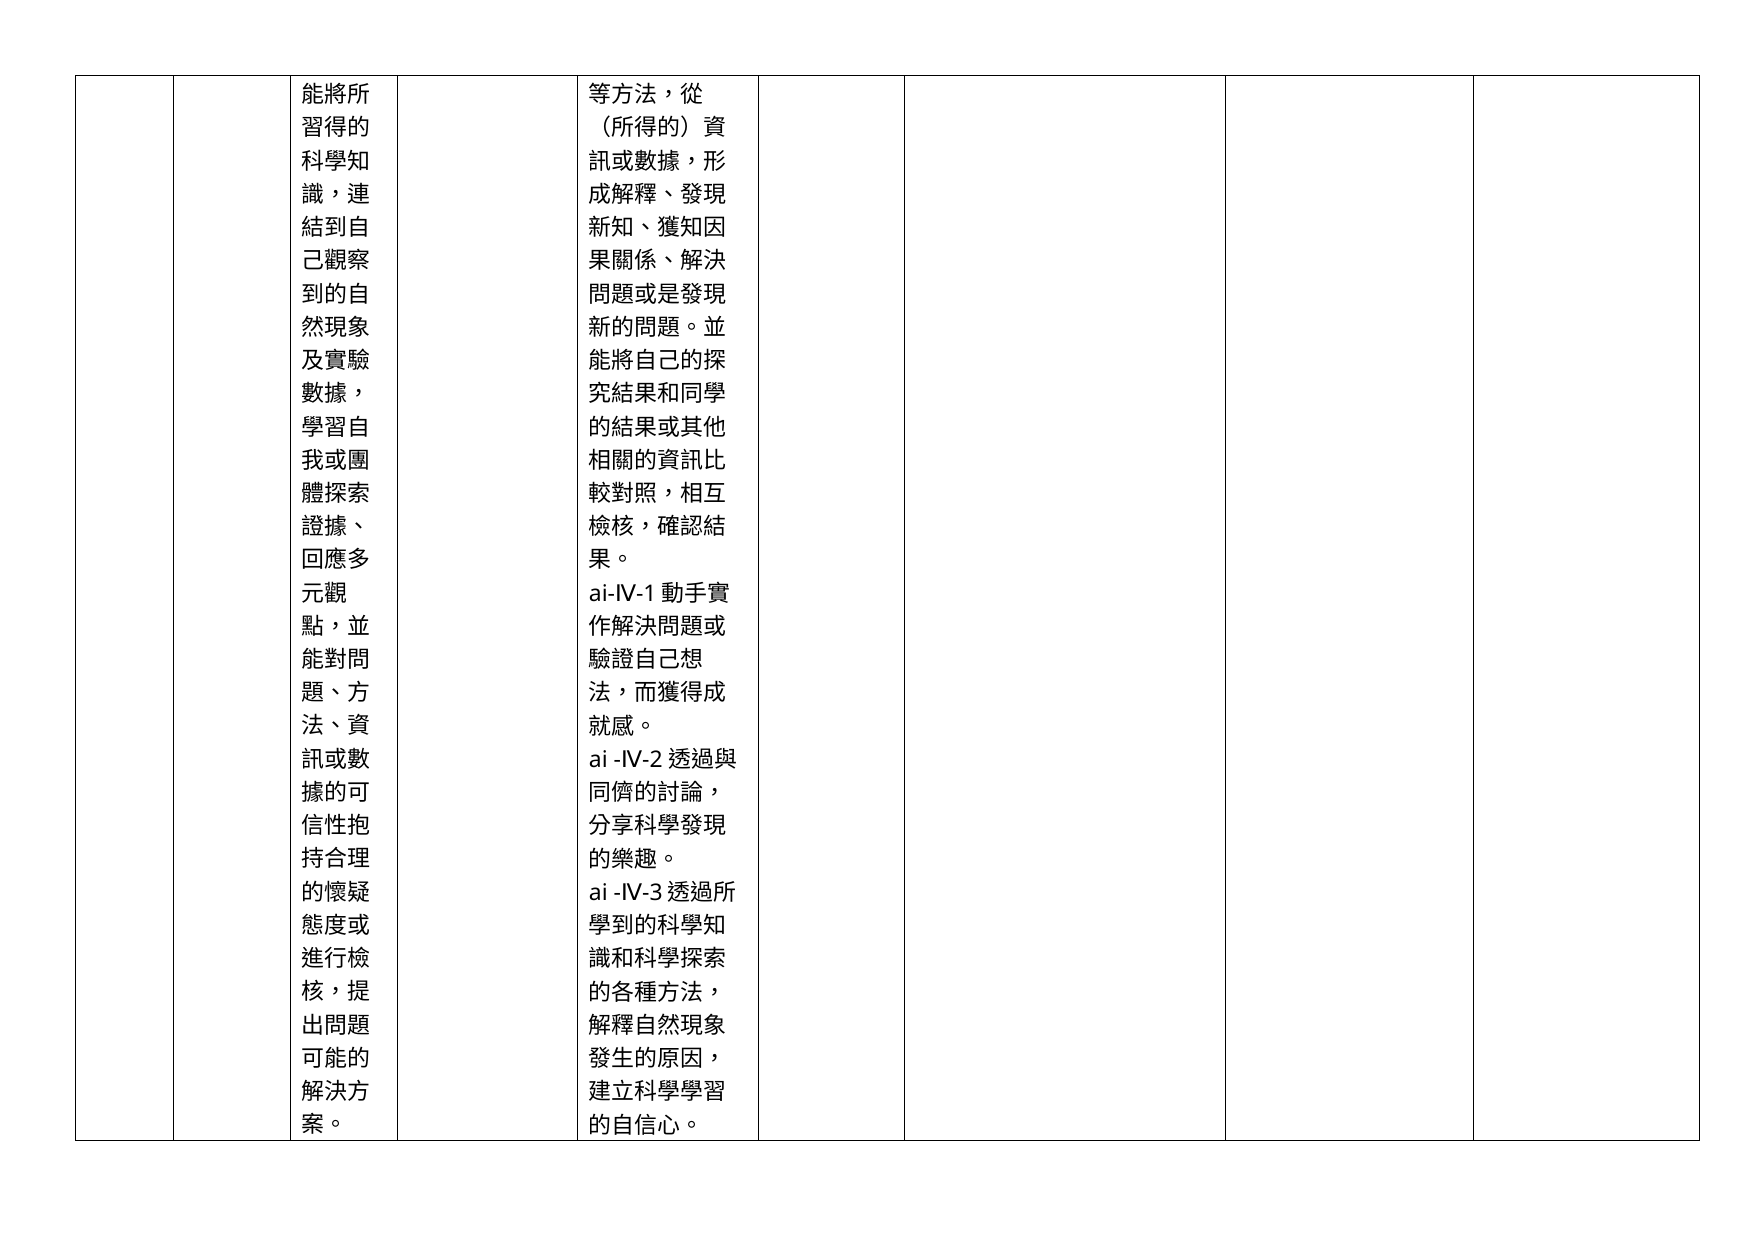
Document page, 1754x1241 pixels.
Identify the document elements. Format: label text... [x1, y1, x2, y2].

table_cell [174, 76, 290, 1140]
table_cell [76, 76, 173, 1140]
table_cell 能將所習得的科學知識，連結到自己觀察到的自然現象及實驗數據，學習自我或團體探索證據、回應多元觀點，並能對問題、方法、資訊或數據的可信性抱持合理的懷疑態度或進行檢核，提出問題可能的解決方案。 [291, 76, 397, 1140]
table_cell 等方法，從（所得的）資訊或數據，形成解釋、發現新知、獲知因果關係、解決問題或是發現新的問題。並能將自己的探究結果和同學的結果或其他相關的資訊比較對照，相互檢核，確認結果。 ai-Ⅳ-1動手實作解決問題或驗證自己想法，而獲得成就感。 ai -Ⅳ-2 透過與同儕的討論，分享科學發現的樂趣。 ai -Ⅳ-3透過所學到的科學知識和科學探索的各種方法，解釋自然現象發生的原因，建立科學學習的自信心。 [578, 76, 758, 1140]
table_cell [1226, 76, 1473, 1140]
table_cell [905, 76, 1225, 1140]
table_cell [1474, 76, 1699, 1140]
table_cell [759, 76, 904, 1140]
table_cell [398, 76, 577, 1140]
